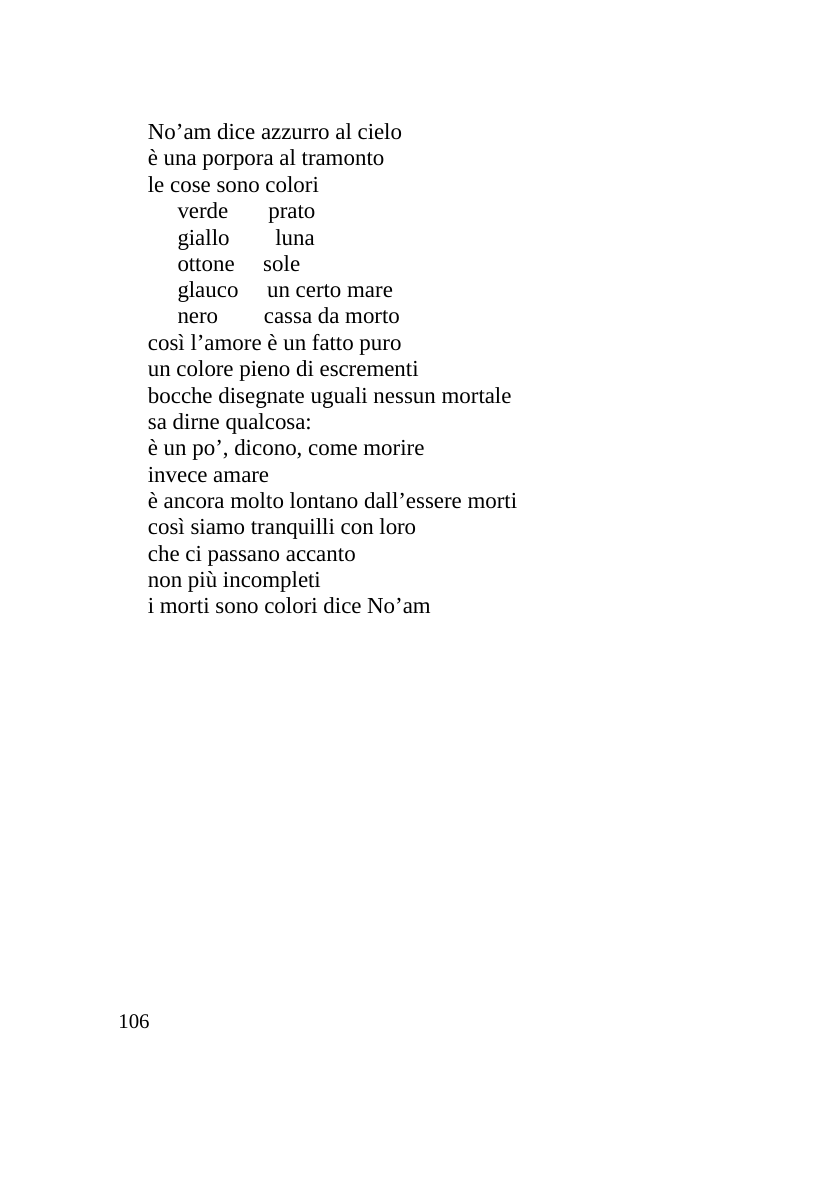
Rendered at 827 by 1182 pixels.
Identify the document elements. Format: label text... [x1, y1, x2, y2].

text sa dirne qualcosa: [148, 408, 709, 434]
text è ancora molto lontano dall’essere morti [148, 487, 709, 513]
text così l’amore è un fatto puro [148, 329, 709, 355]
text giallo luna [177, 223, 709, 250]
text verde prato [177, 197, 709, 223]
text bocche disegnate uguali nessun mortale [148, 382, 709, 408]
text le cose sono colori [148, 171, 709, 197]
text un colore pieno di escrementi [148, 355, 709, 382]
text non più incompleti [148, 566, 709, 592]
text è un po’, dicono, come morire [148, 434, 709, 461]
text invece amare [148, 461, 709, 487]
text ottone sole [177, 250, 709, 276]
text i morti sono colori dice No’am [148, 592, 709, 619]
text è una porpora al tramonto [148, 144, 709, 171]
text che ci passano accanto [148, 540, 709, 566]
text nero cassa da morto [177, 303, 709, 329]
text glauco un certo mare [177, 276, 709, 303]
text No’am dice azzurro al cielo [148, 118, 709, 144]
text così siamo tranquilli con loro [148, 513, 709, 540]
